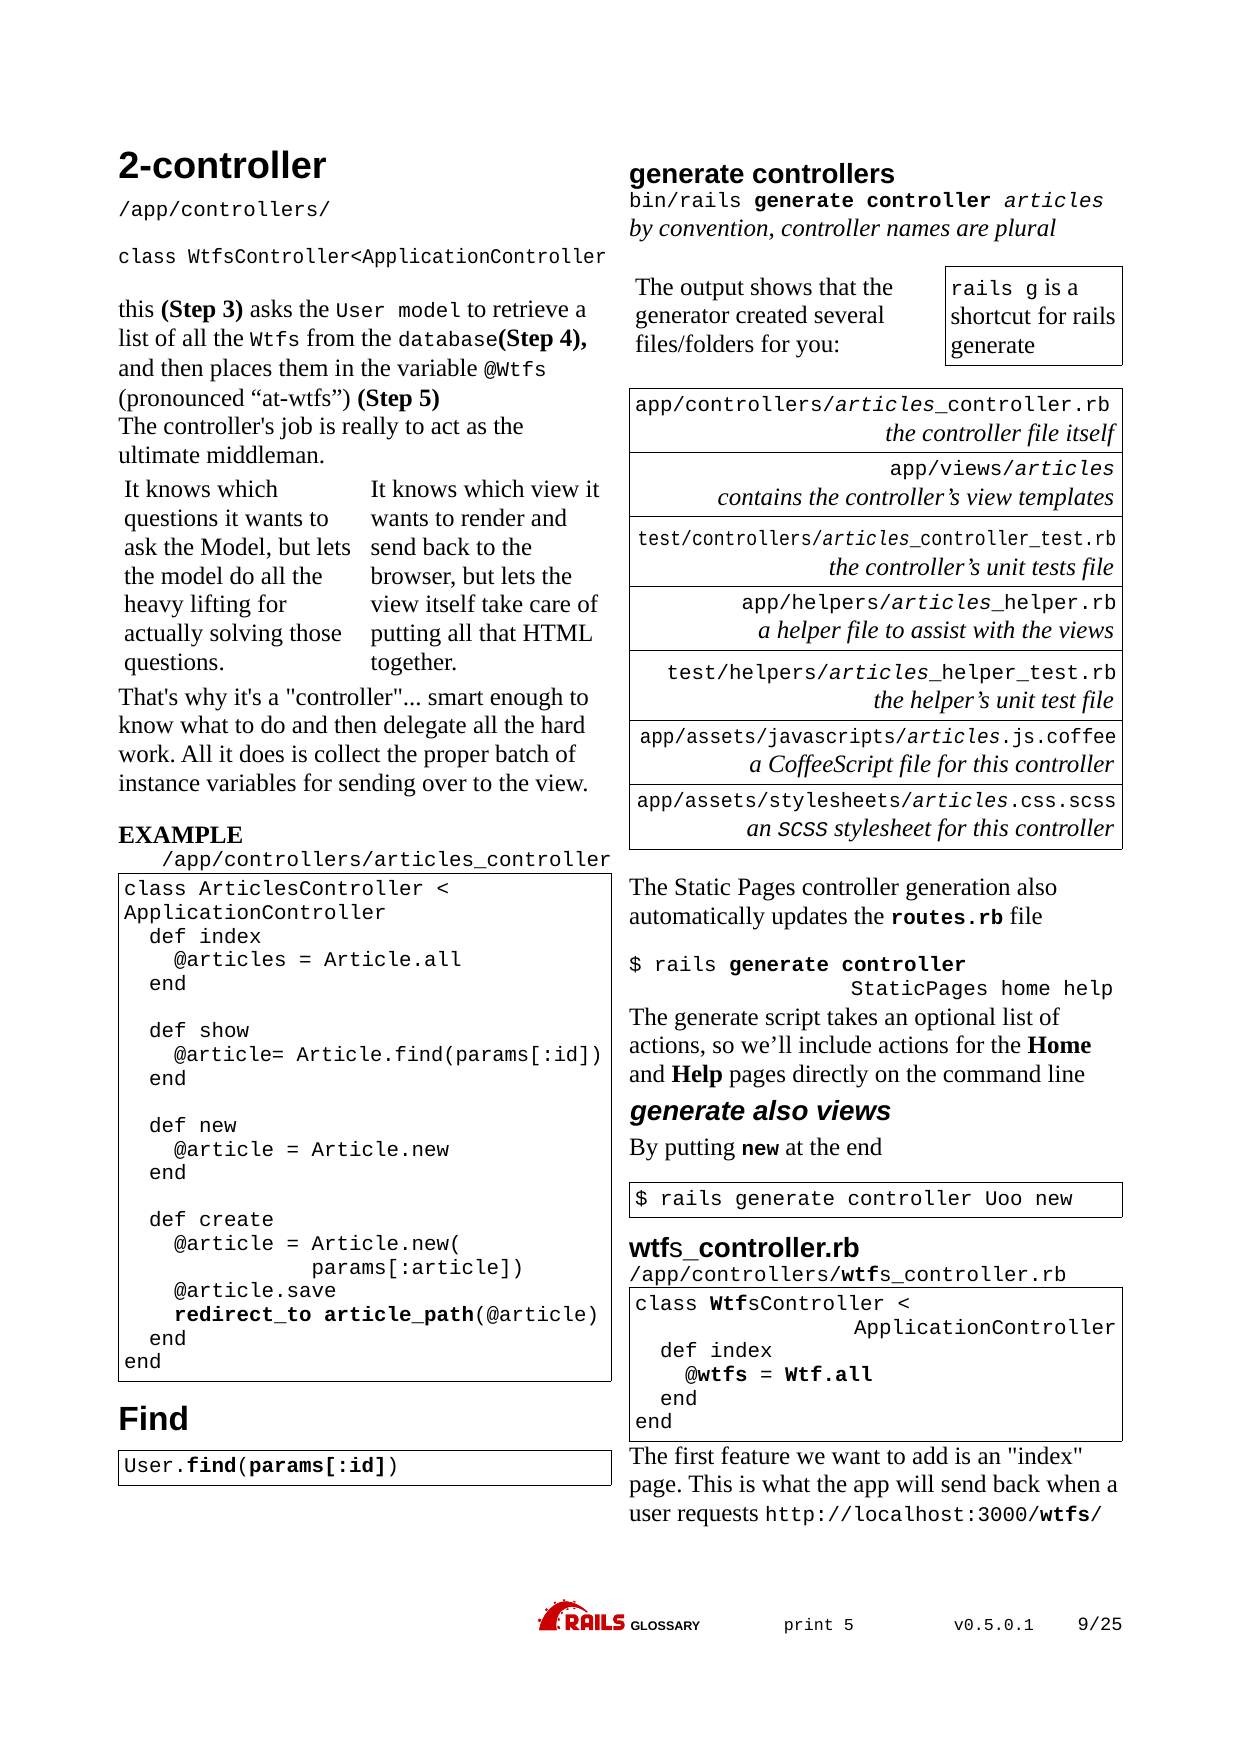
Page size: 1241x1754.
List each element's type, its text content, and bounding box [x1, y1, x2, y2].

text The Static Pages controller generation also automatically updates the routes.rb file [629, 872, 1122, 931]
table_cell app/views/articles contains the controller’s view templates [630, 453, 1122, 516]
table_header It knows which view it wants to render and send back to the browser, but lets the view itself take care of putting all that HTML together. [365, 469, 611, 682]
subtitle Find [118, 1398, 611, 1437]
table_cell test/helpers/articles_helper_test.rb the helper’s unit test file [630, 651, 1122, 720]
text /app/controllers/articles_controller [118, 849, 611, 873]
table_header $ rails generate controller Uoo new [630, 1183, 1122, 1217]
subtitle generate controllers [629, 158, 1122, 190]
table_header It knows which questions it wants to ask the Model, but lets the model do all the heavy lifting for actually solving those questions. [118, 469, 364, 682]
text That's why it's a "controller"... smart enough to know what to do and then delegate all the hard work. All it does is collect the proper batch of instance variables for sending over to the view. [118, 682, 611, 797]
text class WtfsController<ApplicationController [118, 247, 611, 270]
table_header User.find(params[:id]) [119, 1451, 611, 1485]
subtitle generate also views [630, 1094, 1122, 1126]
table_header class ArticlesController < ApplicationController def index @articles = Article.all end def show @article= Article.find(params[:id]) end def new @article = Article.new end def create @article = Article.new( params[:article]) @article.save redirect_to article_path(@article) end end [119, 874, 611, 1381]
subtitle wtfs_controller.rb [629, 1232, 1122, 1264]
text /app/controllers/wtfs_controller.rb [629, 1264, 1122, 1287]
text bin/rails generate controller articles [629, 190, 1122, 213]
table_cell app/assets/javascripts/articles.js.coffee a CoffeeScript file for this controller [630, 721, 1122, 784]
text this (Step 3) asks the User model to retrieve a list of all the Wtfs from the database(Step 4), and then places them in the variable @Wtfs (pronounced “at-wtfs”) (Step 5) [118, 294, 611, 411]
text /app/controllers/ [118, 199, 611, 223]
table_header rails g is a shortcut for rails generate [946, 267, 1122, 364]
text StaticPages home help [629, 978, 1122, 1002]
text The controller's job is really to act as the ultimate middleman. [118, 411, 611, 469]
text The generate script takes an optional list of actions, so we’ll include actions for the Home and Help pages directly on the command line [629, 1002, 1122, 1088]
table_header The output shows that the generator created several files/folders for you: [629, 266, 945, 364]
text By putting new at the end [629, 1132, 1122, 1161]
text The first feature we want to add is an "index" page. This is what the app will send back when a user requests http://localhost:3000/wtfs/ [629, 1442, 1122, 1528]
table_header class WtfsController < ApplicationController def index @wtfs = Wtf.all end end [630, 1288, 1122, 1441]
table_header app/controllers/articles_controller.rb the controller file itself [630, 389, 1122, 452]
text EXAMPLE [118, 820, 611, 849]
subtitle 2-controller [118, 143, 611, 187]
table_cell app/assets/stylesheets/articles.css.scss an SCSS stylesheet for this controller [630, 785, 1122, 849]
table_cell test/controllers/articles_controller_test.rb the controller’s unit tests file [630, 517, 1122, 586]
text $ rails generate controller [629, 954, 1122, 978]
table_cell app/helpers/articles_helper.rb a helper file to assist with the views [630, 587, 1122, 650]
text by convention, controller names are plural [629, 213, 1122, 242]
